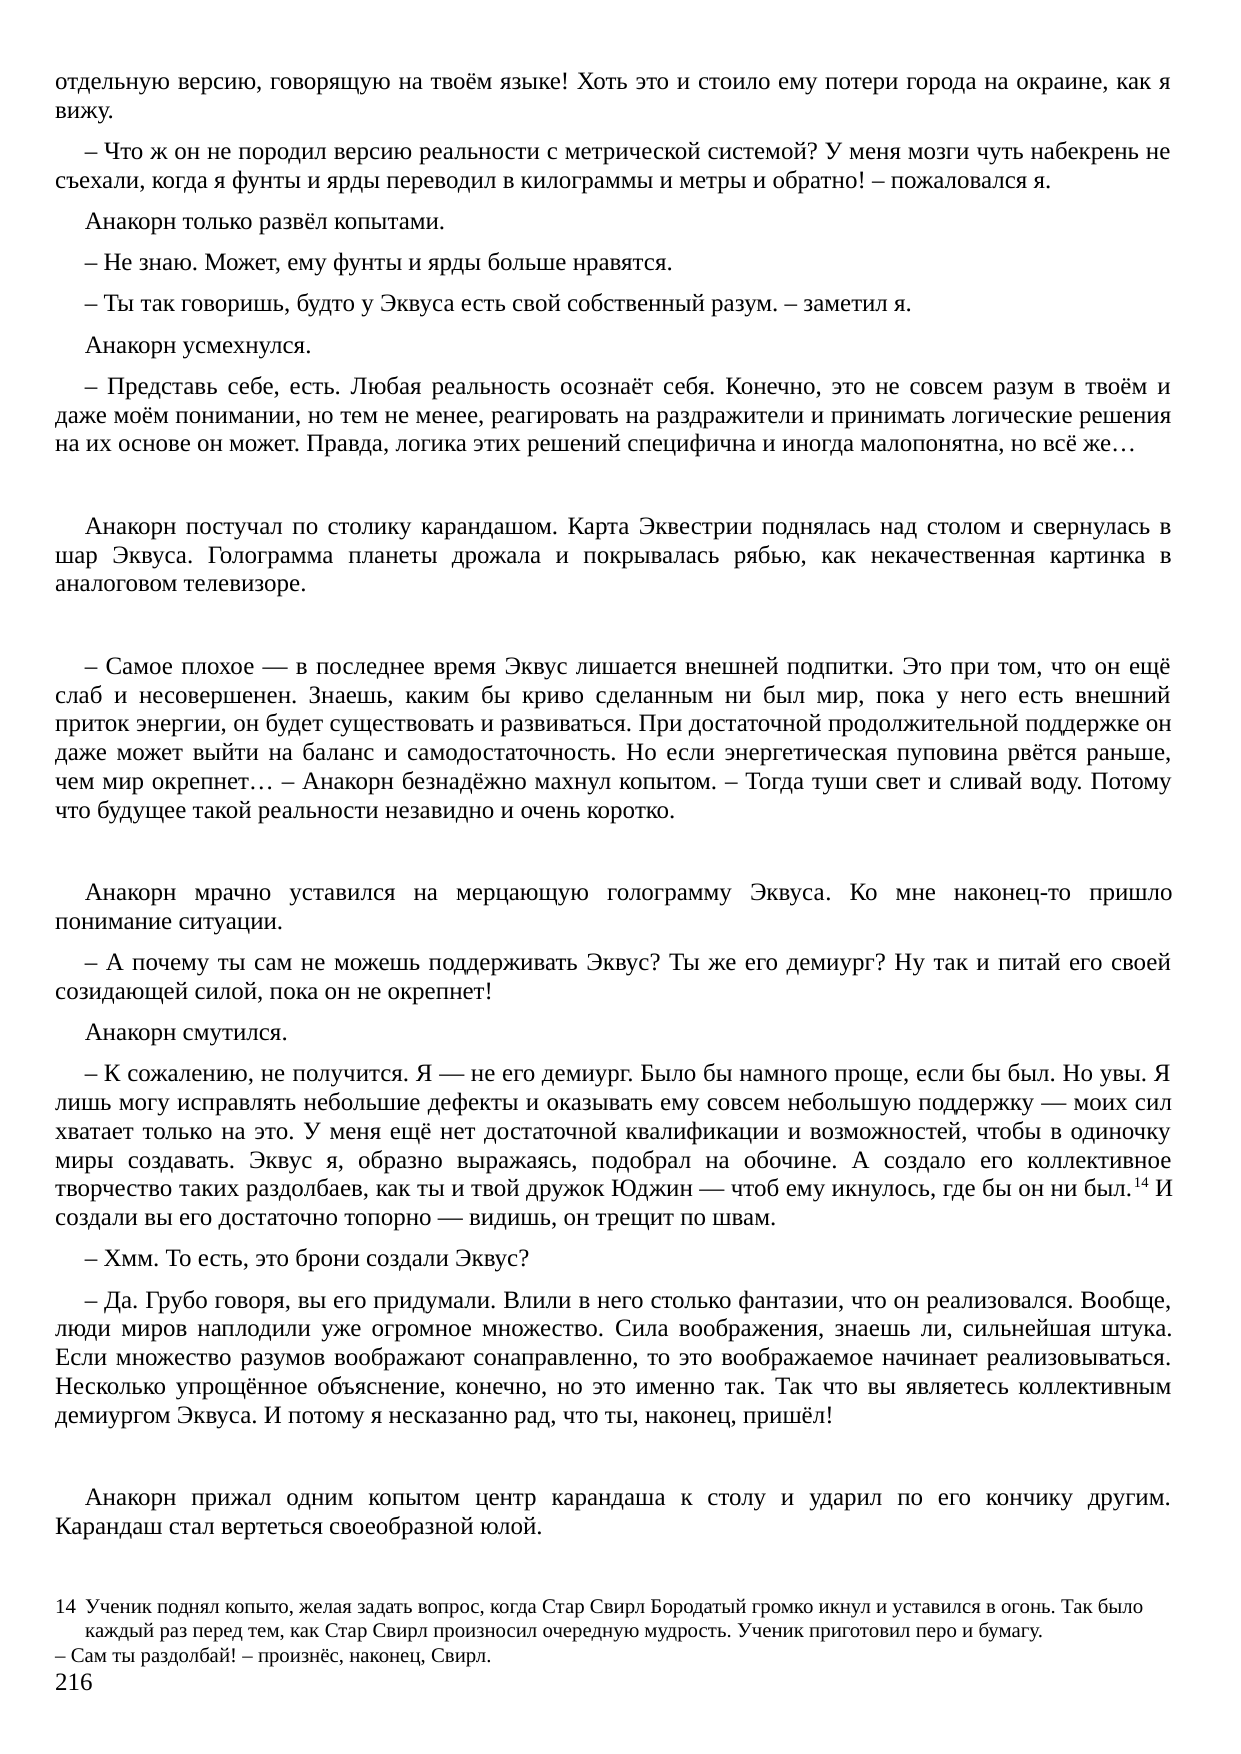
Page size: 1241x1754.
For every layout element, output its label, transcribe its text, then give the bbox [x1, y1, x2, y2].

text – Представь себе, есть. Любая реальность осознаёт себя. Конечно, это не совсем разум в твоём и даже моём понимании, но тем не менее, реагировать на раздражители и принимать логические решения на их основе он может. Правда, логика этих решений специфична и иногда малопонятна, но всё же… [55, 371, 1173, 457]
text – Не знаю. Может, ему фунты и ярды больше нравятся. [55, 247, 1173, 276]
text отдельную версию, говорящую на твоём языке! Хоть это и стоило ему потери города на окраине, как я вижу. [55, 66, 1173, 123]
text Анакорн постучал по столику карандашом. Карта Эквестрии поднялась над столом и свернулась в шар Эквуса. Голограмма планеты дрожала и покрывалась рябью, как некачественная картинка в аналоговом телевизоре. [55, 511, 1173, 597]
text – К сожалению, не получится. Я — не его демиург. Было бы намного проще, если бы был. Но увы. Я лишь могу исправлять небольшие дефекты и оказывать ему совсем небольшую поддержку — моих сил хватает только на это. У меня ещё нет достаточной квалификации и возможностей, чтобы в одиночку миры создавать. Эквус я, образно выражаясь, подобрал на обочине. А создало его коллективное творчество таких раздолбаев, как ты и твой дружок Юджин — чтоб ему икнулось, где бы он ни был. И создали вы его достаточно топорно — видишь, он трещит по швам. [55, 1058, 1173, 1231]
text – Хмм. То есть, это брони создали Эквус? [55, 1243, 1173, 1272]
text – Ты так говоришь, будто у Эквуса есть свой собственный разум. – заметил я. [55, 288, 1173, 317]
text – А почему ты сам не можешь поддерживать Эквус? Ты же его демиург? Ну так и питай его своей созидающей силой, пока он не окрепнет! [55, 947, 1173, 1005]
text – Сам ты раздолбай! – произнёс, наконец, Свирл. [55, 1642, 1173, 1667]
text Анакорн мрачно уставился на мерцающую голограмму Эквуса. Ко мне наконец-то пришло понимание ситуации. [55, 877, 1173, 935]
text Анакорн смутился. [55, 1017, 1173, 1046]
text – Самое плохое — в последнее время Эквус лишается внешней подпитки. Это при том, что он ещё слаб и несовершенен. Знаешь, каким бы криво сделанным ни был мир, пока у него есть внешний приток энергии, он будет существовать и развиваться. При достаточной продолжительной поддержке он даже может выйти на баланс и самодостаточность. Но если энергетическая пуповина рвётся раньше, чем мир окрепнет… – Анакорн безнадёжно махнул копытом. – Тогда туши свет и сливай воду. Потому что будущее такой реальности незавидно и очень коротко. [55, 651, 1173, 823]
text Анакорн только развёл копытами. [55, 206, 1173, 235]
text – Что ж он не породил версию реальности с метрической системой? У меня мозги чуть набекрень не съехали, когда я фунты и ярды переводил в килограммы и метры и обратно! – пожаловался я. [55, 136, 1173, 193]
text Анакорн прижал одним копытом центр карандаша к столу и ударил по его кончику другим. Карандаш стал вертеться своеобразной юлой. [55, 1482, 1173, 1540]
text – Да. Грубо говоря, вы его придумали. Влили в него столько фантазии, что он реализовался. Вообще, люди миров наплодили уже огромное множество. Сила воображения, знаешь ли, сильнейшая штука. Если множество разумов воображают сонаправленно, то это воображаемое начинает реализовываться. Несколько упрощённое объяснение, конечно, но это именно так. Так что вы являетесь коллективным демиургом Эквуса. И потому я несказанно рад, что ты, наконец, пришёл! [55, 1285, 1173, 1428]
text Ученик поднял копыто, желая задать вопрос, когда Стар Свирл Бородатый громко икнул и уставился в огонь. Так было каждый раз перед тем, как Стар Свирл произносил очередную мудрость. Ученик приготовил перо и бумагу. [55, 1594, 1173, 1642]
text Анакорн усмехнулся. [55, 330, 1173, 358]
